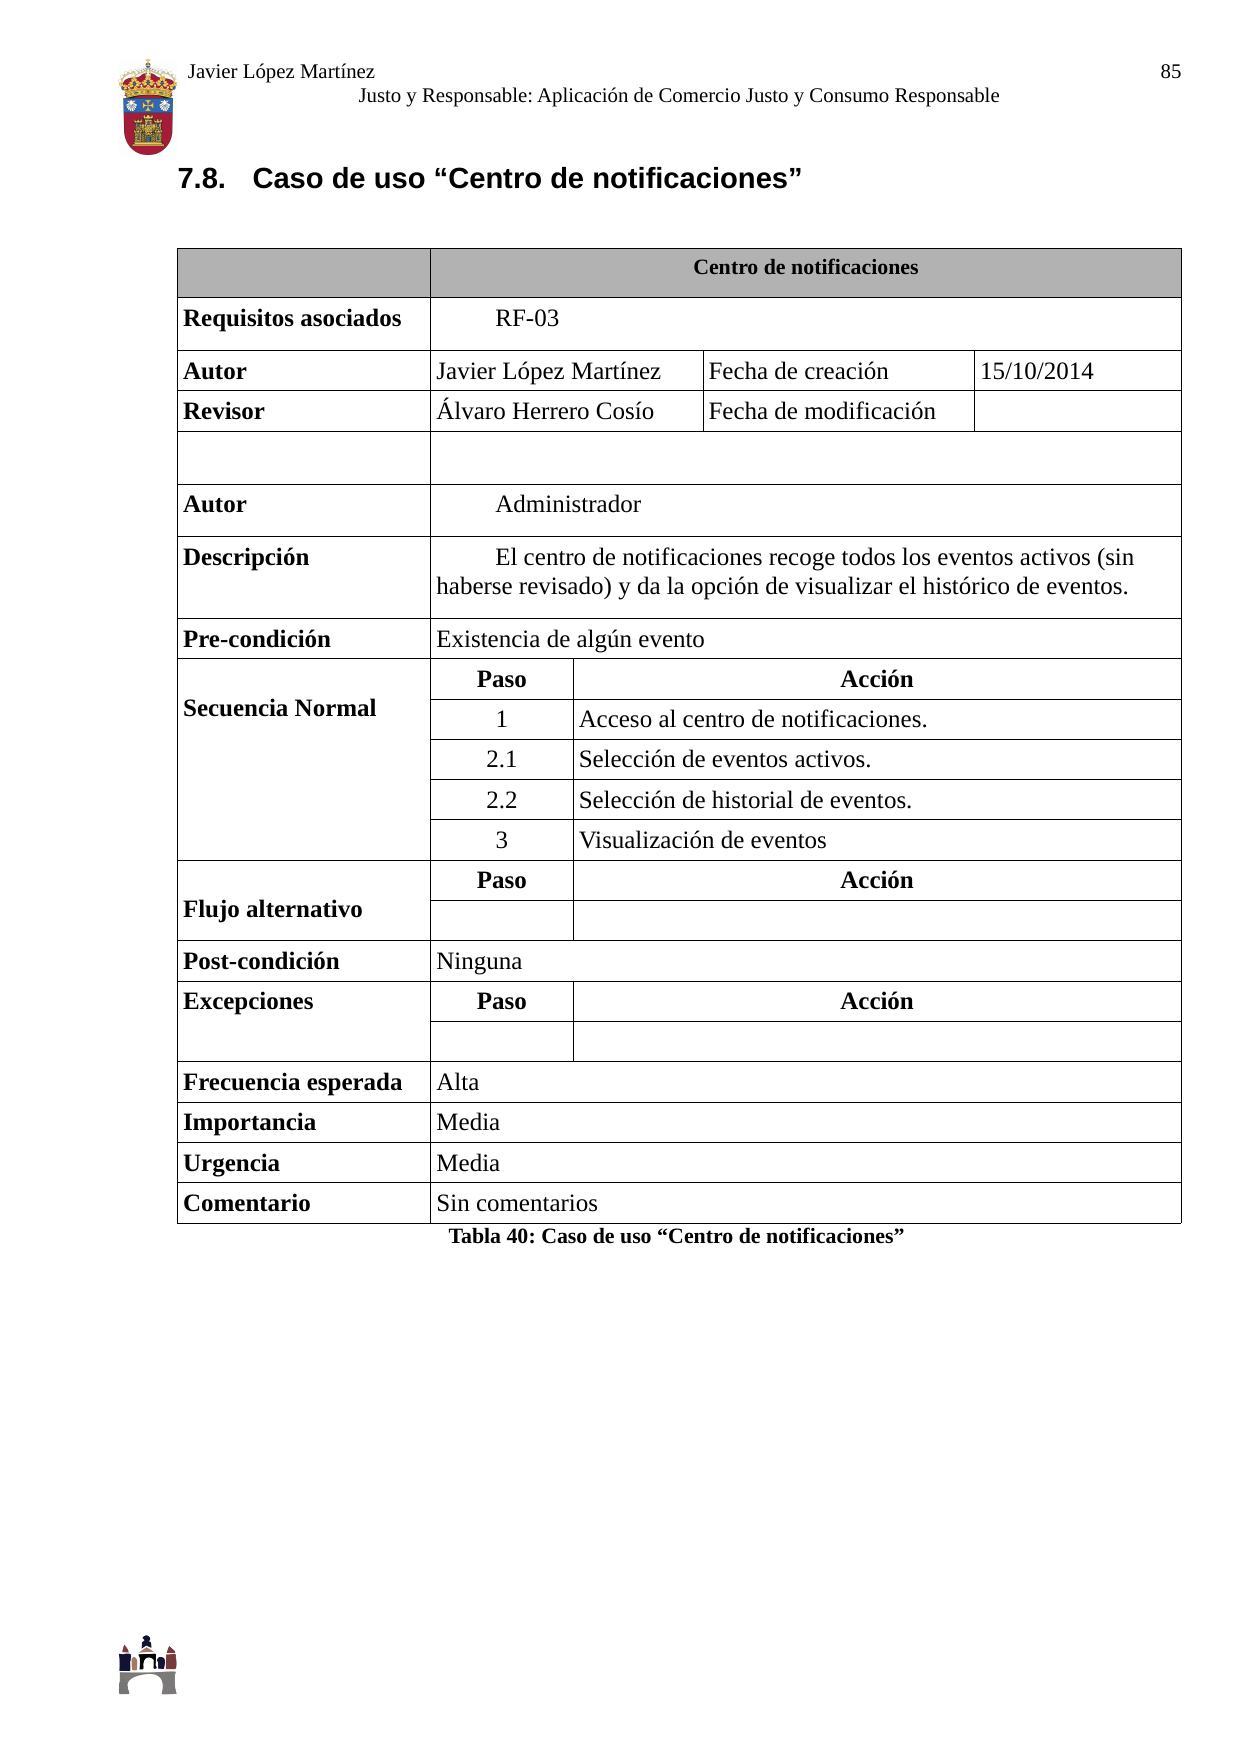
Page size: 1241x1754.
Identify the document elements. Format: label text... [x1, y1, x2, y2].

table_cell El centro de notificaciones recoge todos los eventos activos (sin haberse revisado) y da la opción de visualizar el histórico de eventos. [431, 537, 1181, 618]
table_cell Existencia de algún evento [431, 619, 1181, 658]
table_cell [574, 1022, 1181, 1061]
table_cell Alta [431, 1062, 1181, 1102]
table_cell Autor [178, 485, 430, 536]
table_cell Selección de eventos activos. [574, 740, 1181, 779]
picture [118, 1634, 178, 1695]
table_cell Acceso al centro de notificaciones. [574, 700, 1181, 739]
table_cell Paso [431, 982, 573, 1021]
picture [118, 59, 178, 155]
table_cell Administrador [431, 485, 1181, 536]
table_cell Sin comentarios [431, 1183, 1181, 1222]
table_cell [574, 901, 1181, 940]
table_cell Descripción [178, 537, 430, 618]
table_cell Urgencia [178, 1143, 430, 1182]
table_cell Post-condición [178, 941, 430, 981]
table_cell [975, 391, 1181, 431]
table_cell [431, 901, 573, 940]
table_cell Acción [574, 982, 1181, 1021]
table_cell Requisitos asociados [178, 298, 430, 350]
text Tabla 40: Caso de uso “Centro de notificaciones” [177, 1224, 1181, 1248]
table_cell Javier López Martínez [431, 351, 703, 390]
table_cell Excepciones [178, 982, 430, 1061]
subtitle Caso de uso “Centro de notificaciones” [177, 161, 1181, 195]
table_cell Pre-condición [178, 619, 430, 658]
table_cell 3 [431, 820, 573, 860]
table_cell Álvaro Herrero Cosío [431, 391, 703, 431]
table_cell Frecuencia esperada [178, 1062, 430, 1102]
table_cell Acción [574, 659, 1181, 698]
table_cell 2.1 [431, 740, 573, 779]
table_cell Media [431, 1103, 1181, 1142]
table_cell Flujo alternativo [178, 861, 430, 940]
table_cell Secuencia Normal [178, 659, 430, 860]
table_cell RF-03 [431, 298, 1181, 350]
table_cell Comentario [178, 1183, 430, 1222]
table_cell 1 [431, 700, 573, 739]
table_cell [178, 432, 430, 483]
table_cell Fecha de creación [704, 351, 974, 390]
table_cell Fecha de modificación [704, 391, 974, 431]
table_cell Media [431, 1143, 1181, 1182]
table_cell Autor [178, 351, 430, 390]
table_cell Selección de historial de eventos. [574, 780, 1181, 819]
table_header Centro de notificaciones [431, 249, 1181, 297]
table_cell [431, 432, 1181, 483]
table_cell Acción [574, 861, 1181, 900]
table_cell Importancia [178, 1103, 430, 1142]
table_header [178, 249, 430, 297]
table_cell [431, 1022, 573, 1061]
table_cell Ninguna [431, 941, 1181, 981]
table_cell Revisor [178, 391, 430, 431]
table_cell Paso [431, 861, 573, 900]
table_cell 15/10/2014 [975, 351, 1181, 390]
table_cell Visualización de eventos [574, 820, 1181, 860]
table_cell Paso [431, 659, 573, 698]
table_cell 2.2 [431, 780, 573, 819]
